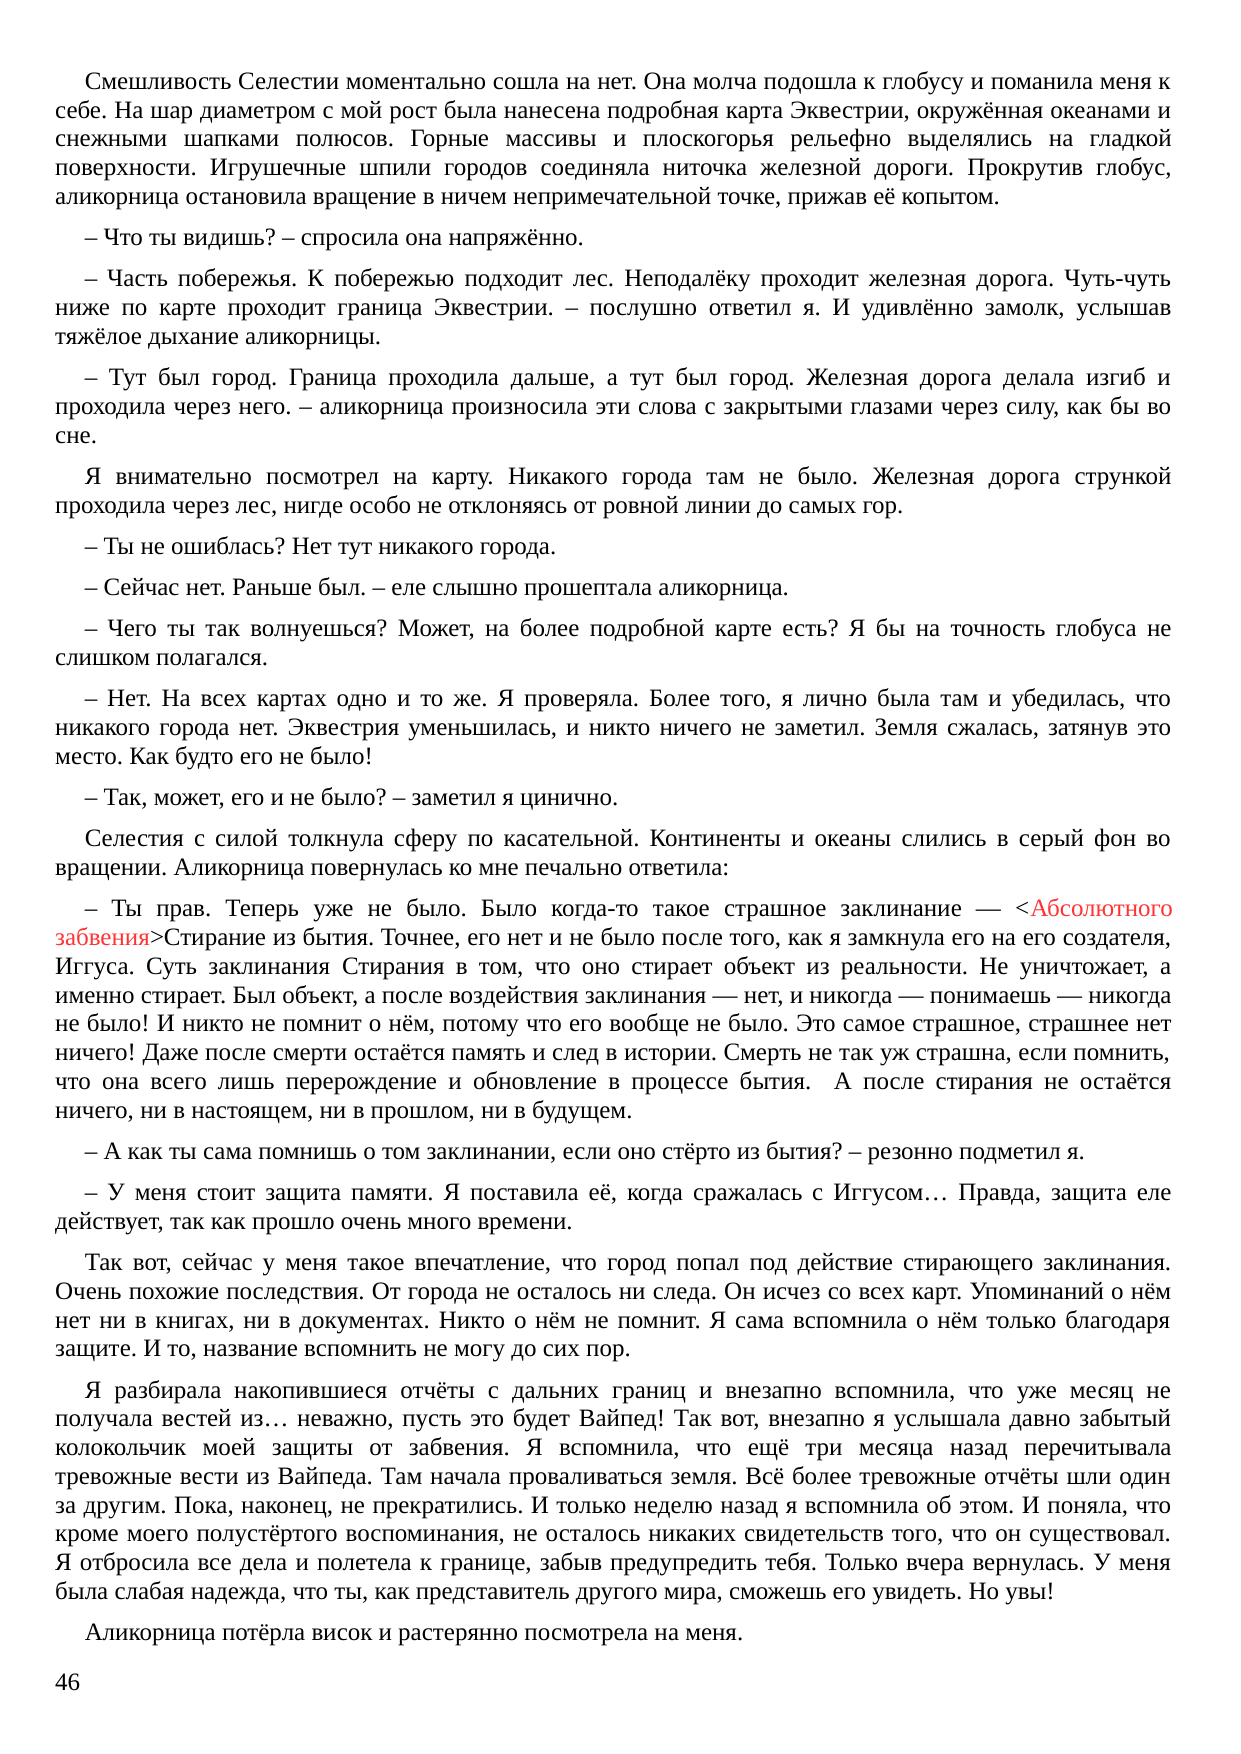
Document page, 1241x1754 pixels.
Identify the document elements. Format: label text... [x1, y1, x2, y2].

text – Ты прав. Теперь уже не было. Было когда-то такое страшное заклинание — <Абсолютного забвения>Стирание из бытия. Точнее, его нет и не было после того, как я замкнула его на его создателя, Иггуса. Суть заклинания Стирания в том, что оно стирает объект из реальности. Не уничтожает, а именно стирает. Был объект, а после воздействия заклинания — нет, и никогда — понимаешь — никогда не было! И никто не помнит о нём, потому что его вообще не было. Это самое страшное, страшнее нет ничего! Даже после смерти остаётся память и след в истории. Смерть не так уж страшна, если помнить, что она всего лишь перерождение и обновление в процессе бытия. А после стирания не остаётся ничего, ни в настоящем, ни в прошлом, ни в будущем. [55, 893, 1173, 1123]
text – У меня стоит защита памяти. Я поставила её, когда сражалась с Иггусом… Правда, защита еле действует, так как прошло очень много времени. [55, 1177, 1173, 1235]
text – Часть побережья. К побережью подходит лес. Неподалёку проходит железная дорога. Чуть-чуть ниже по карте проходит граница Эквестрии. – послушно ответил я. И удивлённо замолк, услышав тяжёлое дыхание аликорницы. [55, 263, 1173, 350]
text – Тут был город. Граница проходила дальше, а тут был город. Железная дорога делала изгиб и проходила через него. – аликорница произносила эти слова с закрытыми глазами через силу, как бы во сне. [55, 362, 1173, 448]
text – Нет. На всех картах одно и то же. Я проверяла. Более того, я лично была там и убедилась, что никакого города нет. Эквестрия уменьшилась, и никто ничего не заметил. Земля сжалась, затянув это место. Как будто его не было! [55, 683, 1173, 770]
text – Так, может, его и не было? – заметил я цинично. [55, 782, 1173, 811]
text Я разбирала накопившиеся отчёты с дальних границ и внезапно вспомнила, что уже месяц не получала вестей из… неважно, пусть это будет Вайпед! Так вот, внезапно я услышала давно забытый колокольчик моей защиты от забвения. Я вспомнила, что ещё три месяца назад перечитывала тревожные вести из Вайпеда. Там начала проваливаться земля. Всё более тревожные отчёты шли один за другим. Пока, наконец, не прекратились. И только неделю назад я вспомнила об этом. И поняла, что кроме моего полустёртого воспоминания, не осталось никаких свидетельств того, что он существовал. Я отбросила все дела и полетела к границе, забыв предупредить тебя. Только вчера вернулась. У меня была слабая надежда, что ты, как представитель другого мира, сможешь его увидеть. Но увы! [55, 1375, 1173, 1605]
text Селестия с силой толкнула сферу по касательной. Континенты и океаны слились в серый фон во вращении. Аликорница повернулась ко мне печально ответила: [55, 823, 1173, 881]
text – Сейчас нет. Раньше был. – еле слышно прошептала аликорница. [55, 572, 1173, 601]
text – Ты не ошиблась? Нет тут никакого города. [55, 531, 1173, 560]
text Смешливость Селестии моментально сошла на нет. Она молча подошла к глобусу и поманила меня к себе. На шар диаметром с мой рост была нанесена подробная карта Эквестрии, окружённая океанами и снежными шапками полюсов. Горные массивы и плоскогорья рельефно выделялись на гладкой поверхности. Игрушечные шпили городов соединяла ниточка железной дороги. Прокрутив глобус, аликорница остановила вращение в ничем непримечательной точке, прижав её копытом. [55, 66, 1173, 210]
text Так вот, сейчас у меня такое впечатление, что город попал под действие стирающего заклинания. Очень похожие последствия. От города не осталось ни следа. Он исчез со всех карт. Упоминаний о нём нет ни в книгах, ни в документах. Никто о нём не помнит. Я сама вспомнила о нём только благодаря защите. И то, название вспомнить не могу до сих пор. [55, 1247, 1173, 1362]
text Я внимательно посмотрел на карту. Никакого города там не было. Железная дорога стрункой проходила через лес, нигде особо не отклоняясь от ровной линии до самых гор. [55, 461, 1173, 518]
text – Что ты видишь? – спросила она напряжённо. [55, 222, 1173, 251]
text – Чего ты так волнуешься? Может, на более подробной карте есть? Я бы на точность глобуса не слишком полагался. [55, 613, 1173, 671]
text Аликорница потёрла висок и растерянно посмотрела на меня. [55, 1617, 1173, 1646]
text – А как ты сама помнишь о том заклинании, если оно стёрто из бытия? – резонно подметил я. [55, 1136, 1173, 1165]
